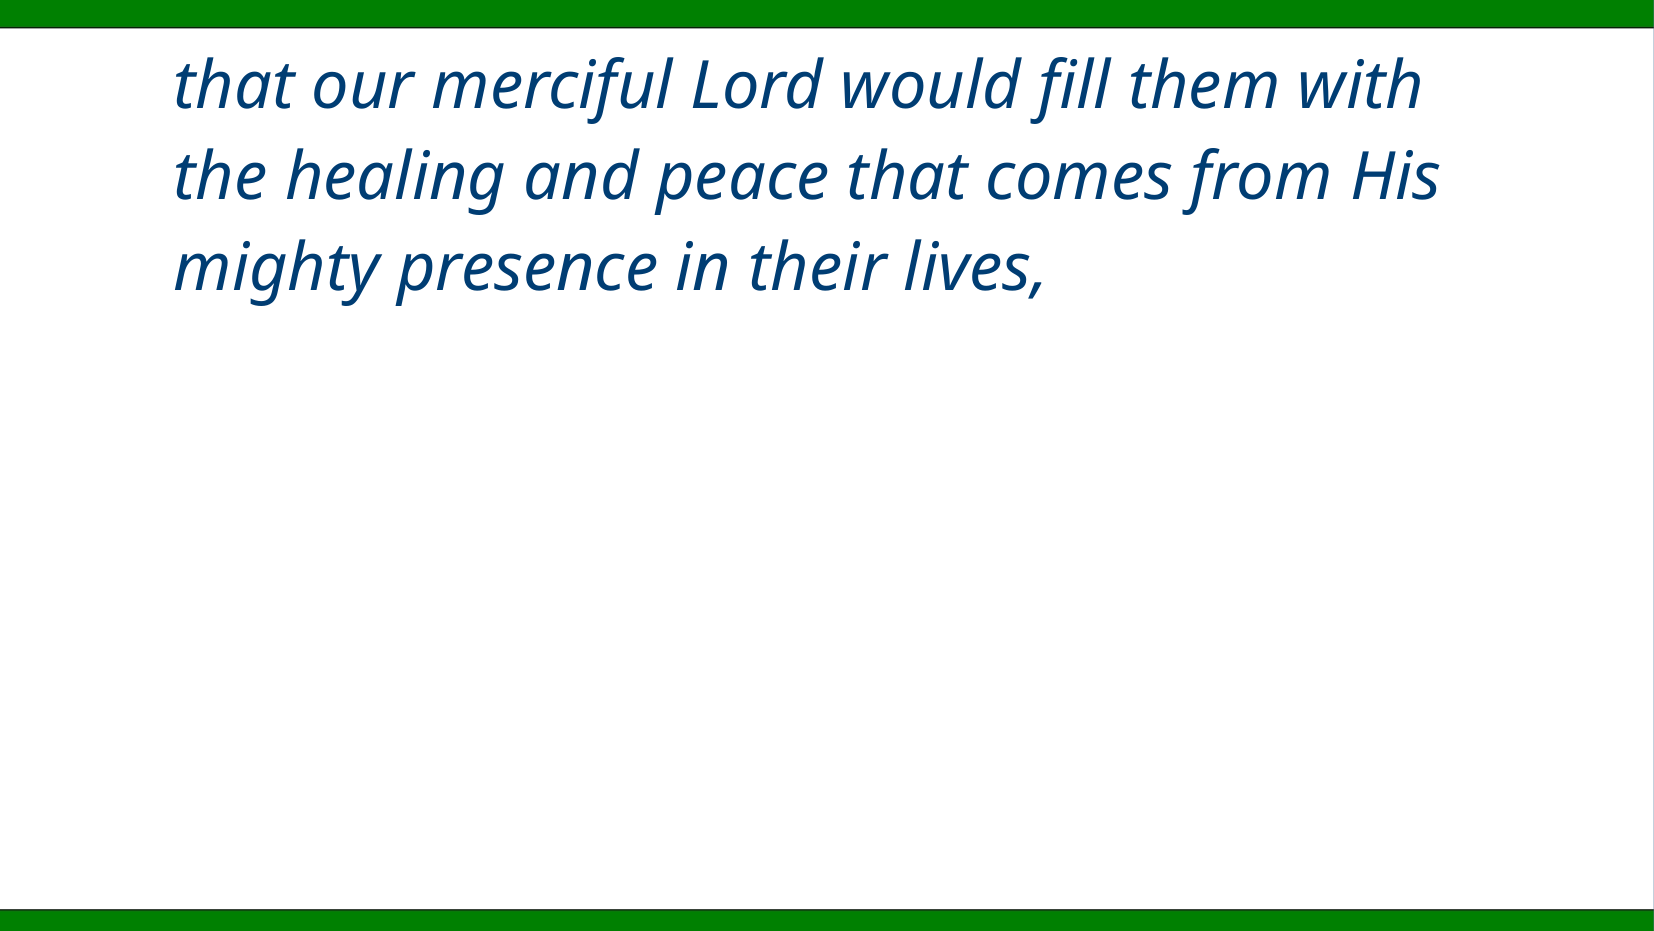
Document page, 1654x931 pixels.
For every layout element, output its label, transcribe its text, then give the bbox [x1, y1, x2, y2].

picture [0, 0, 1654, 931]
text_box that our merciful Lord would fill them with the healing and peace that comes from His mighty presence in their lives, [90, 30, 1561, 331]
